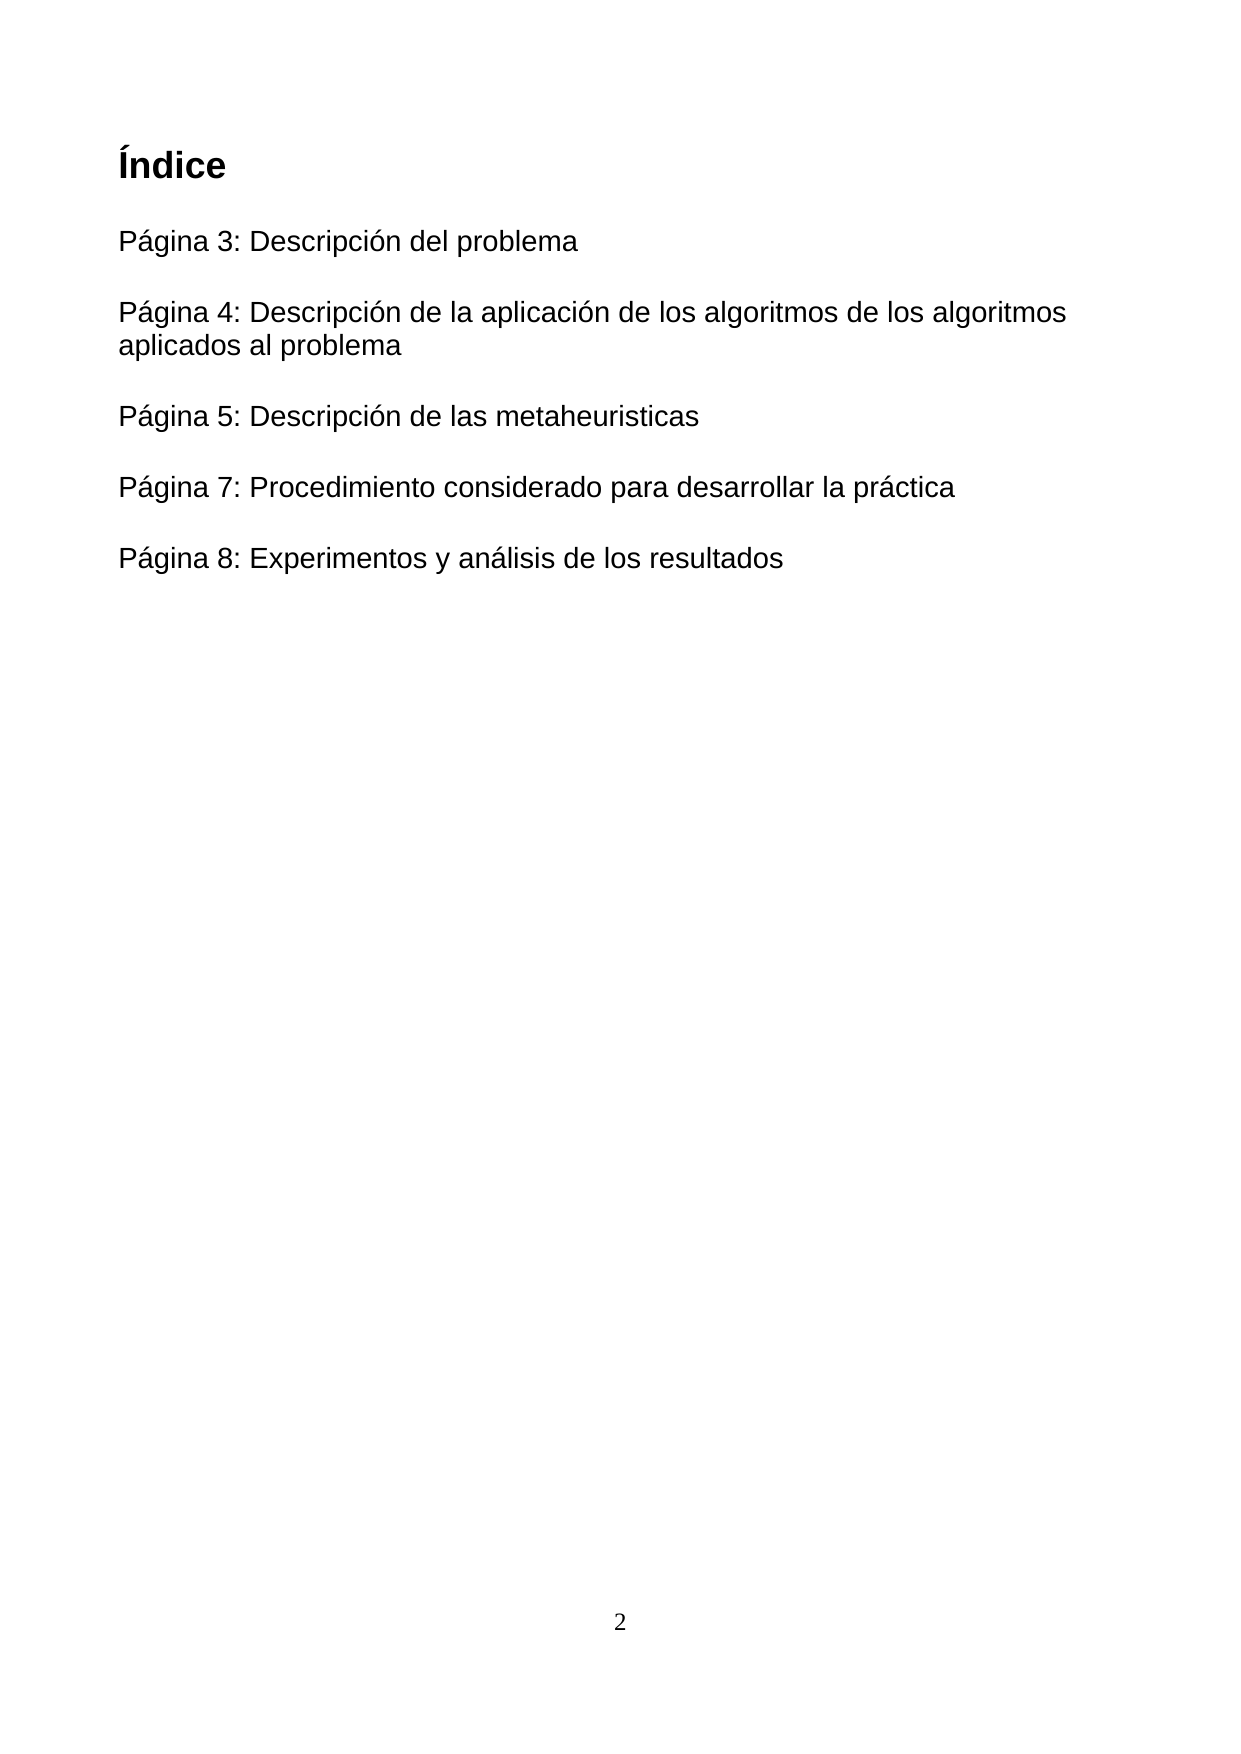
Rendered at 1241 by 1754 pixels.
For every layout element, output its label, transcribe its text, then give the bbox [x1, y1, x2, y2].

subtitle Página 5: Descripción de las metaheuristicas [118, 399, 1122, 433]
subtitle Página 7: Procedimiento considerado para desarrollar la práctica [118, 470, 1122, 504]
subtitle Página 3: Descripción del problema [118, 224, 1122, 257]
subtitle Página 4: Descripción de la aplicación de los algoritmos de los algoritmos aplicados al problema [118, 295, 1122, 362]
subtitle Índice [118, 143, 1122, 186]
subtitle Página 8: Experimentos y análisis de los resultados [118, 541, 1122, 575]
